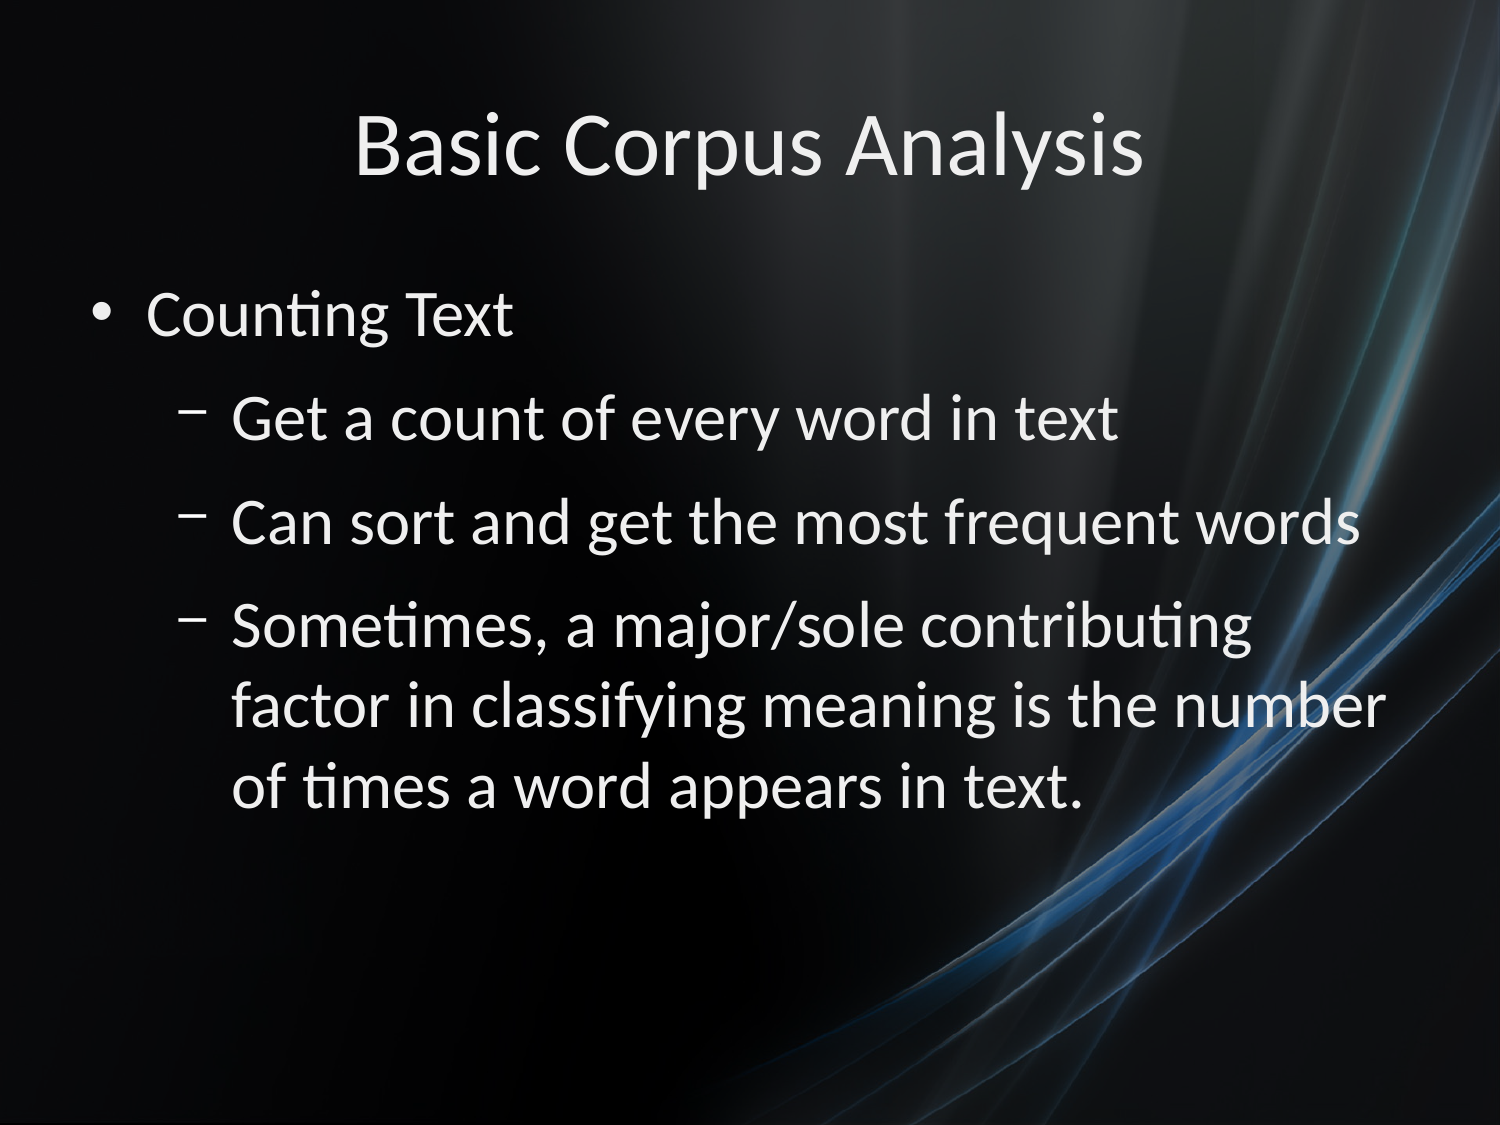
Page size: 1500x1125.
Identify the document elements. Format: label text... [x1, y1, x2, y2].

title Basic Corpus Analysis [75, 45, 1425, 233]
text_box [0, 0, 1500, 1125]
list Counting Text Get a count of every word in text Can sort and get the most frequent words Sometimes, a major/sole contributing factor in classifying meaning is the number of times a word appears in text. [75, 262, 1426, 1005]
